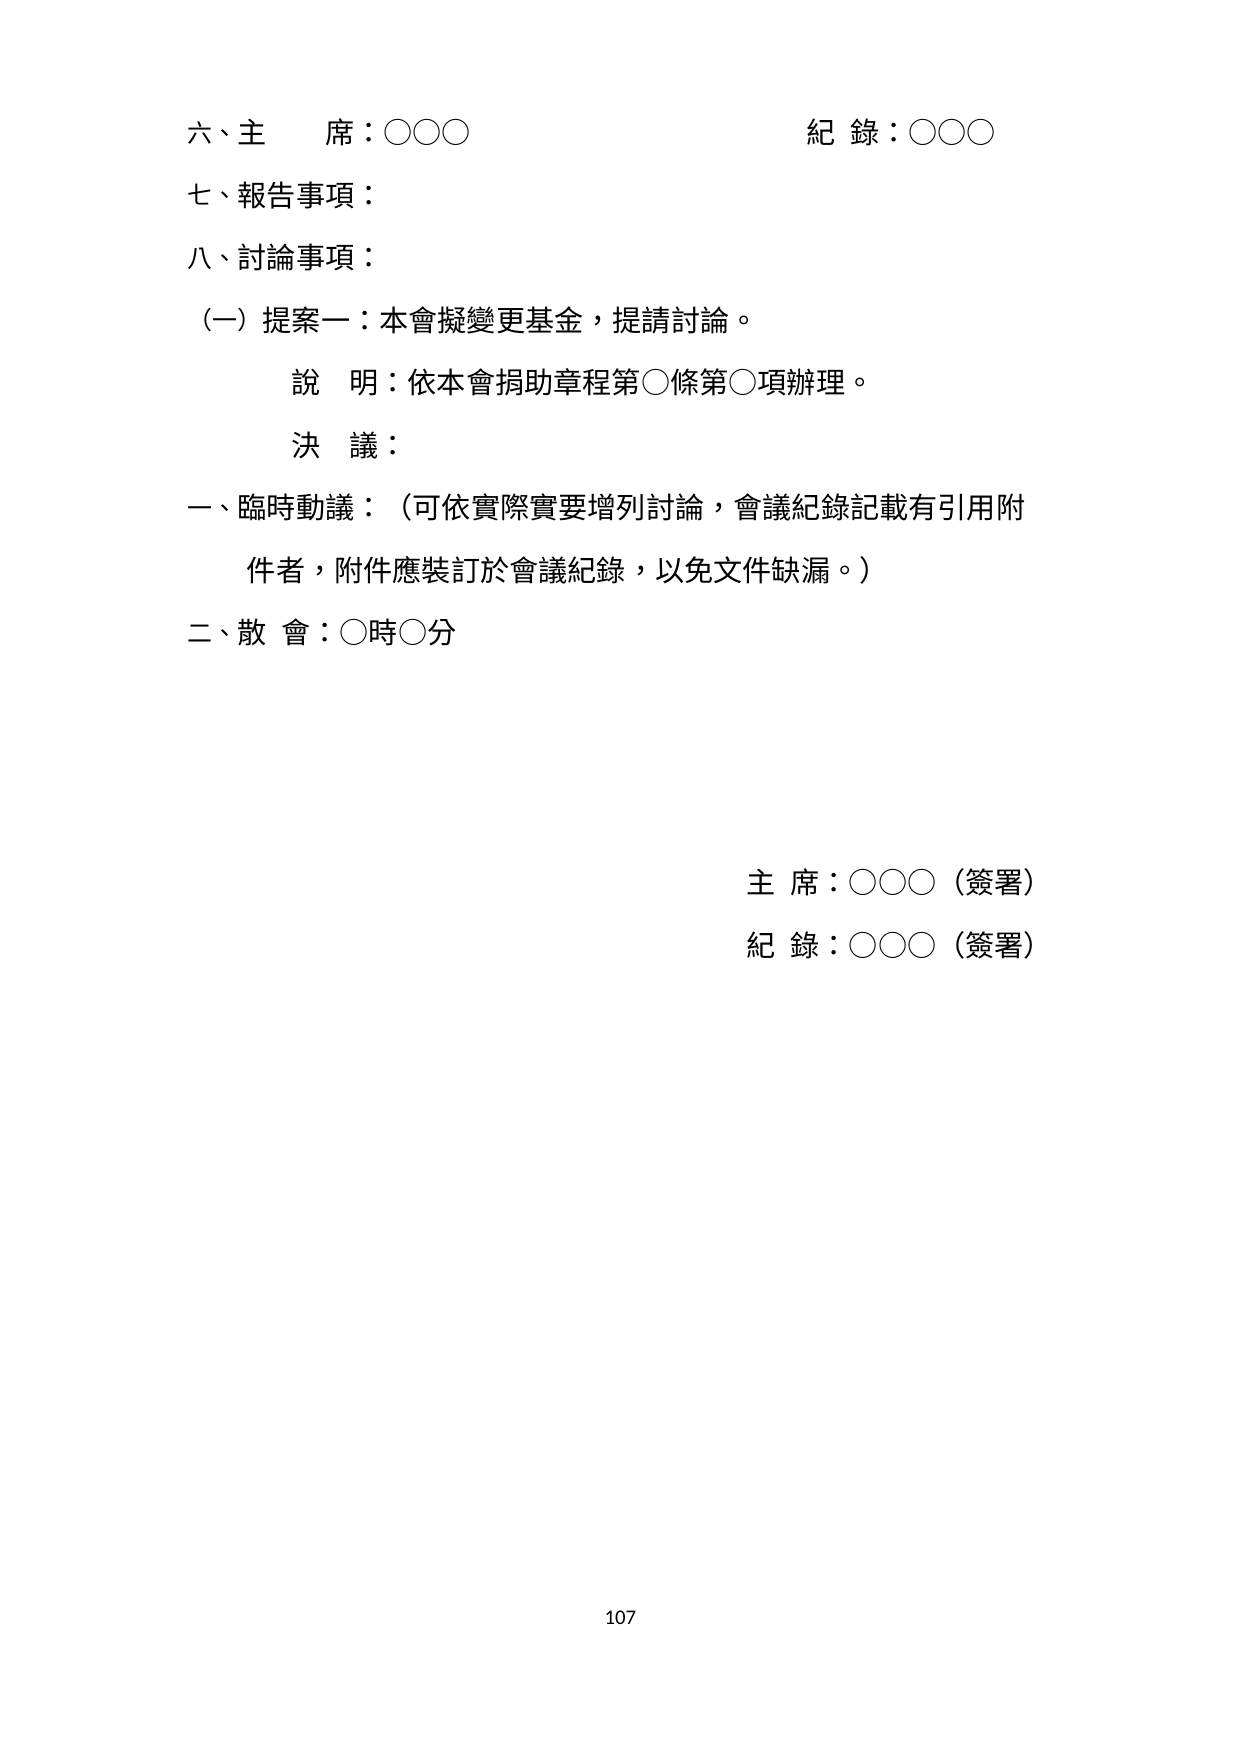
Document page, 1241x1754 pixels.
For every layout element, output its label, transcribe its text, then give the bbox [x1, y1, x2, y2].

list 散 會：○時○分 [187, 589, 1053, 652]
list 臨時動議：（可依實際實要增列討論，會議紀錄記載有引用附件者，附件應裝訂於會議紀錄，以免文件缺漏。） [187, 464, 1053, 589]
text 說 明：依本會捐助章程第○條第○項辦理。 [291, 339, 1053, 402]
text 紀 錄：○○○（簽署） [187, 902, 1053, 964]
list 討論事項： [187, 214, 1053, 277]
text 決 議： [291, 402, 1053, 464]
text 主 席：○○○（簽署） [187, 839, 1053, 902]
list 提案一：本會擬變更基金，提請討論。 [187, 277, 1053, 339]
list 報告事項： [187, 152, 1053, 214]
list 主 席：○○○ 紀 錄：○○○ [187, 89, 1053, 152]
